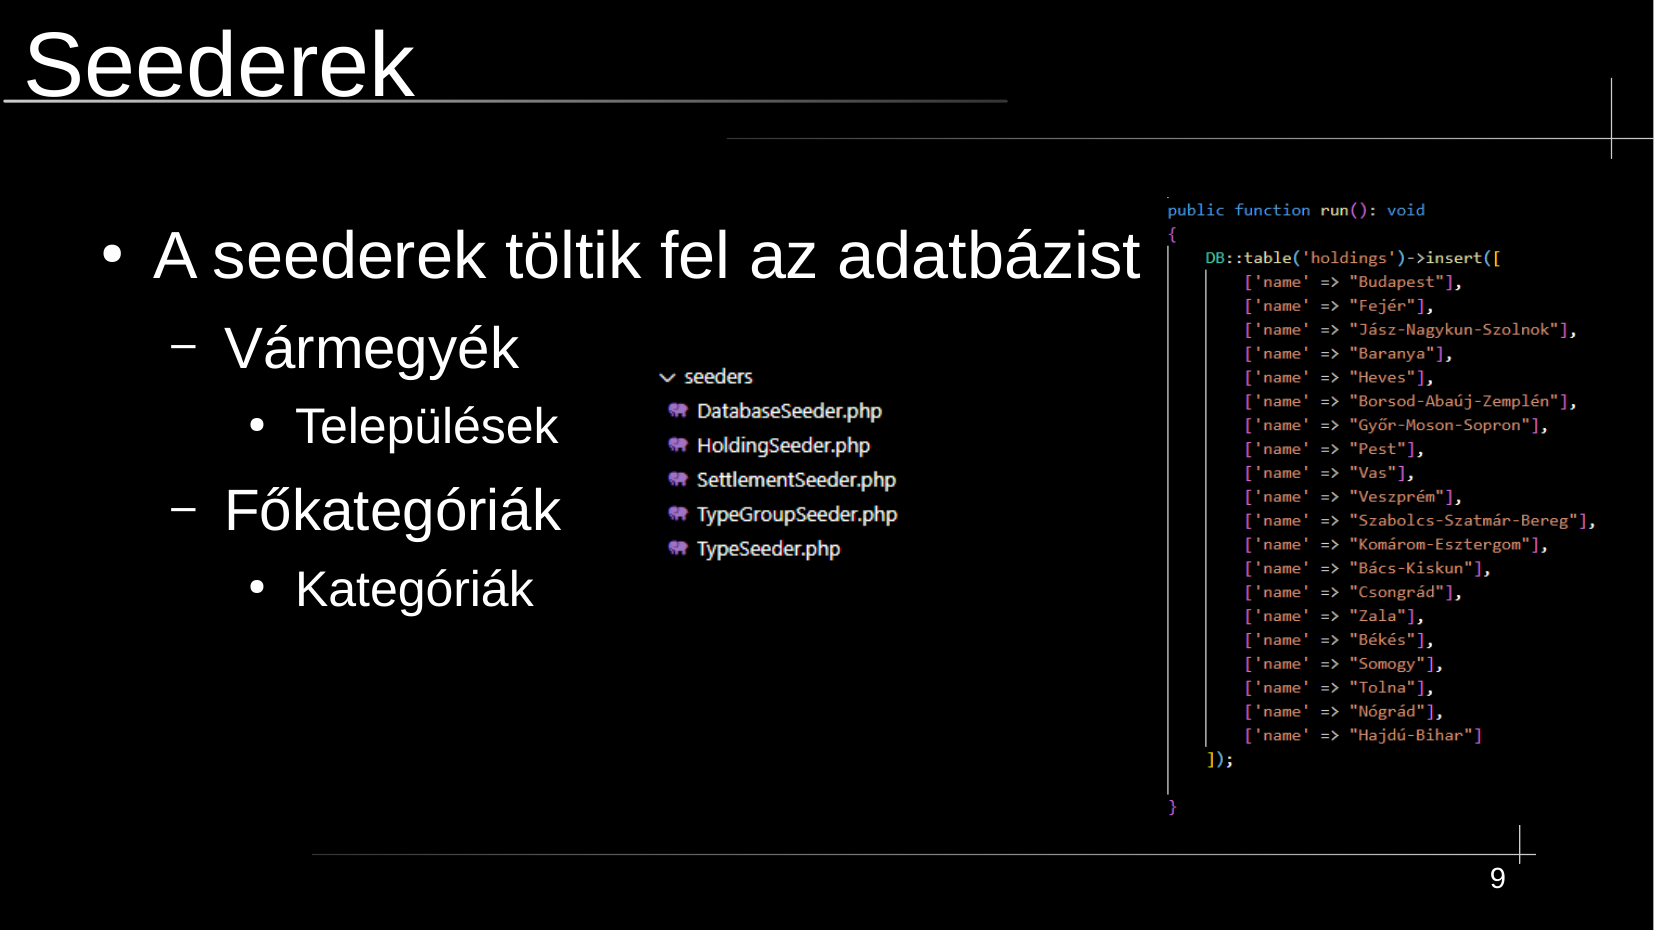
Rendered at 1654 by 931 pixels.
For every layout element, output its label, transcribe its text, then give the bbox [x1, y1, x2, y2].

picture [652, 365, 1009, 570]
list A seederek töltik fel az adatbázist Vármegyék Települések Főkategóriák Kategóriák [82, 217, 1162, 758]
title Seederek [23, 11, 1589, 119]
picture [1162, 197, 1598, 826]
